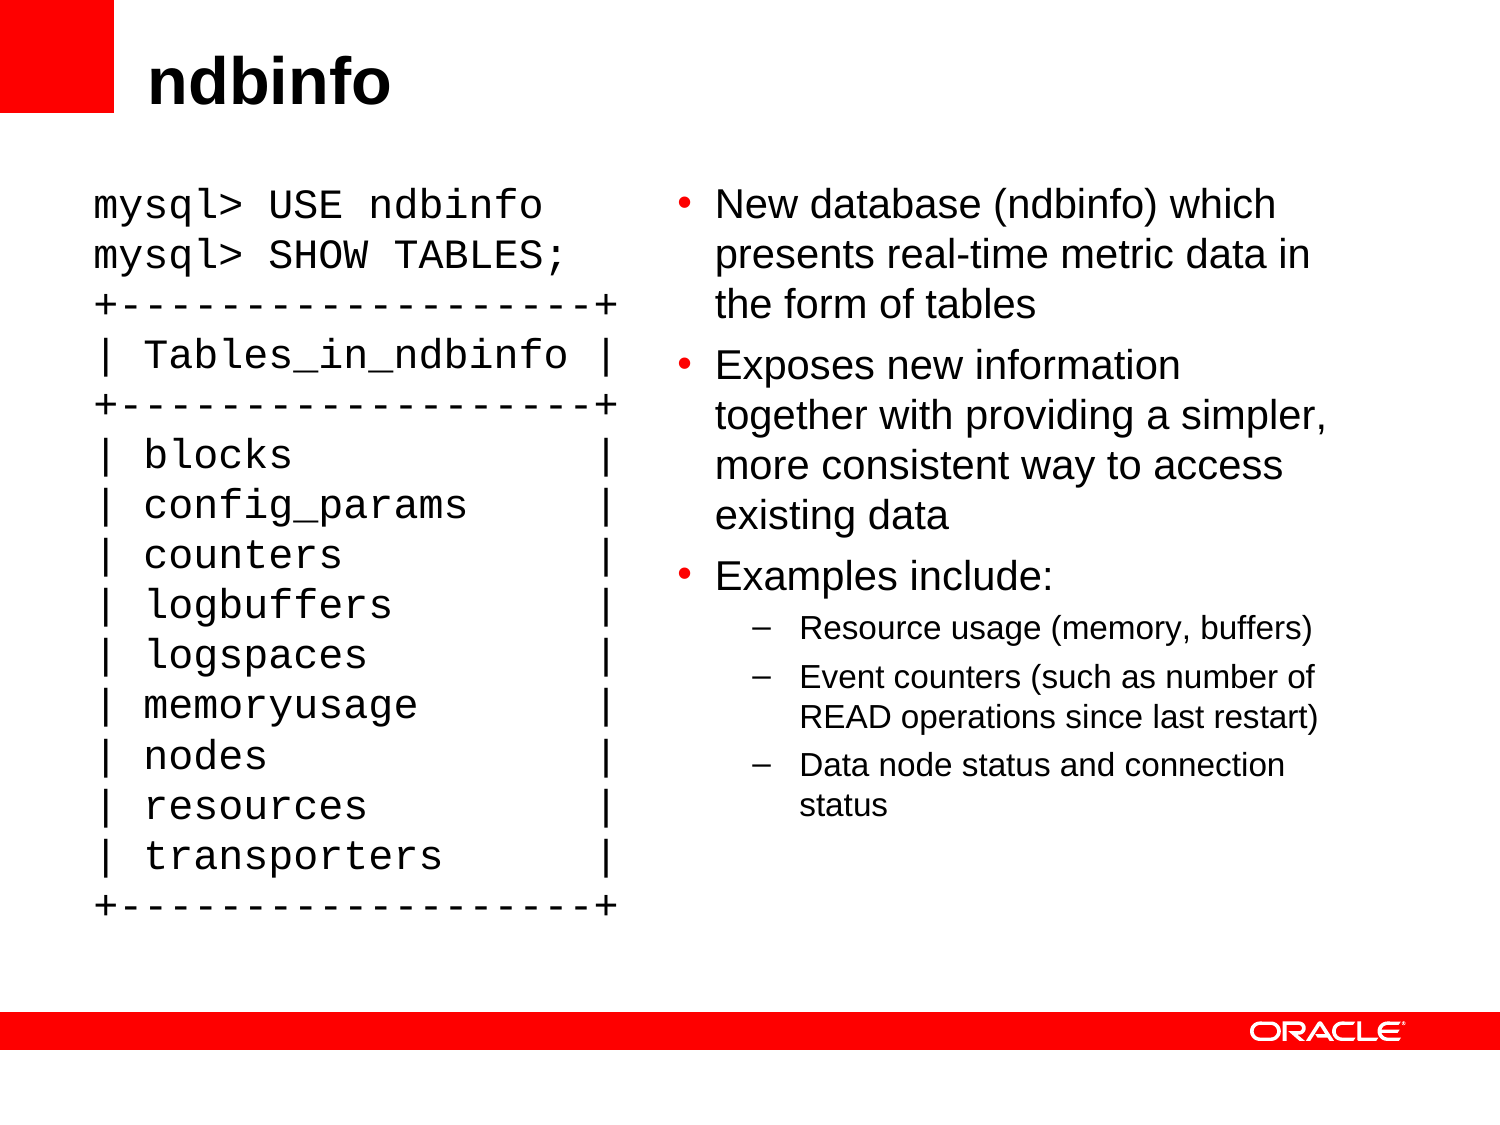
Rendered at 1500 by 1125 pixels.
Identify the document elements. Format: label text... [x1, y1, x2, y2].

text_box mysql> USE ndbinfo mysql> SHOW TABLES; +-------------------+ | Tables_in_ndbinfo | +-------------------+ | blocks | | config_params | | counters | | logbuffers | | logspaces | | memoryusage | | nodes | | resources | | transporters | +-------------------+ [75, 169, 638, 938]
picture [0, 0, 114, 113]
list New database (ndbinfo) which presents real-time metric data in the form of tables Exposes new information together with providing a simpler, more consistent way to access existing data Examples include: Resource usage (memory, buffers) Event counters (such as number of READ operations since last restart) Data node status and connection status [662, 169, 1351, 831]
title ndbinfo [147, 8, 1392, 119]
picture [0, 1012, 1500, 1050]
